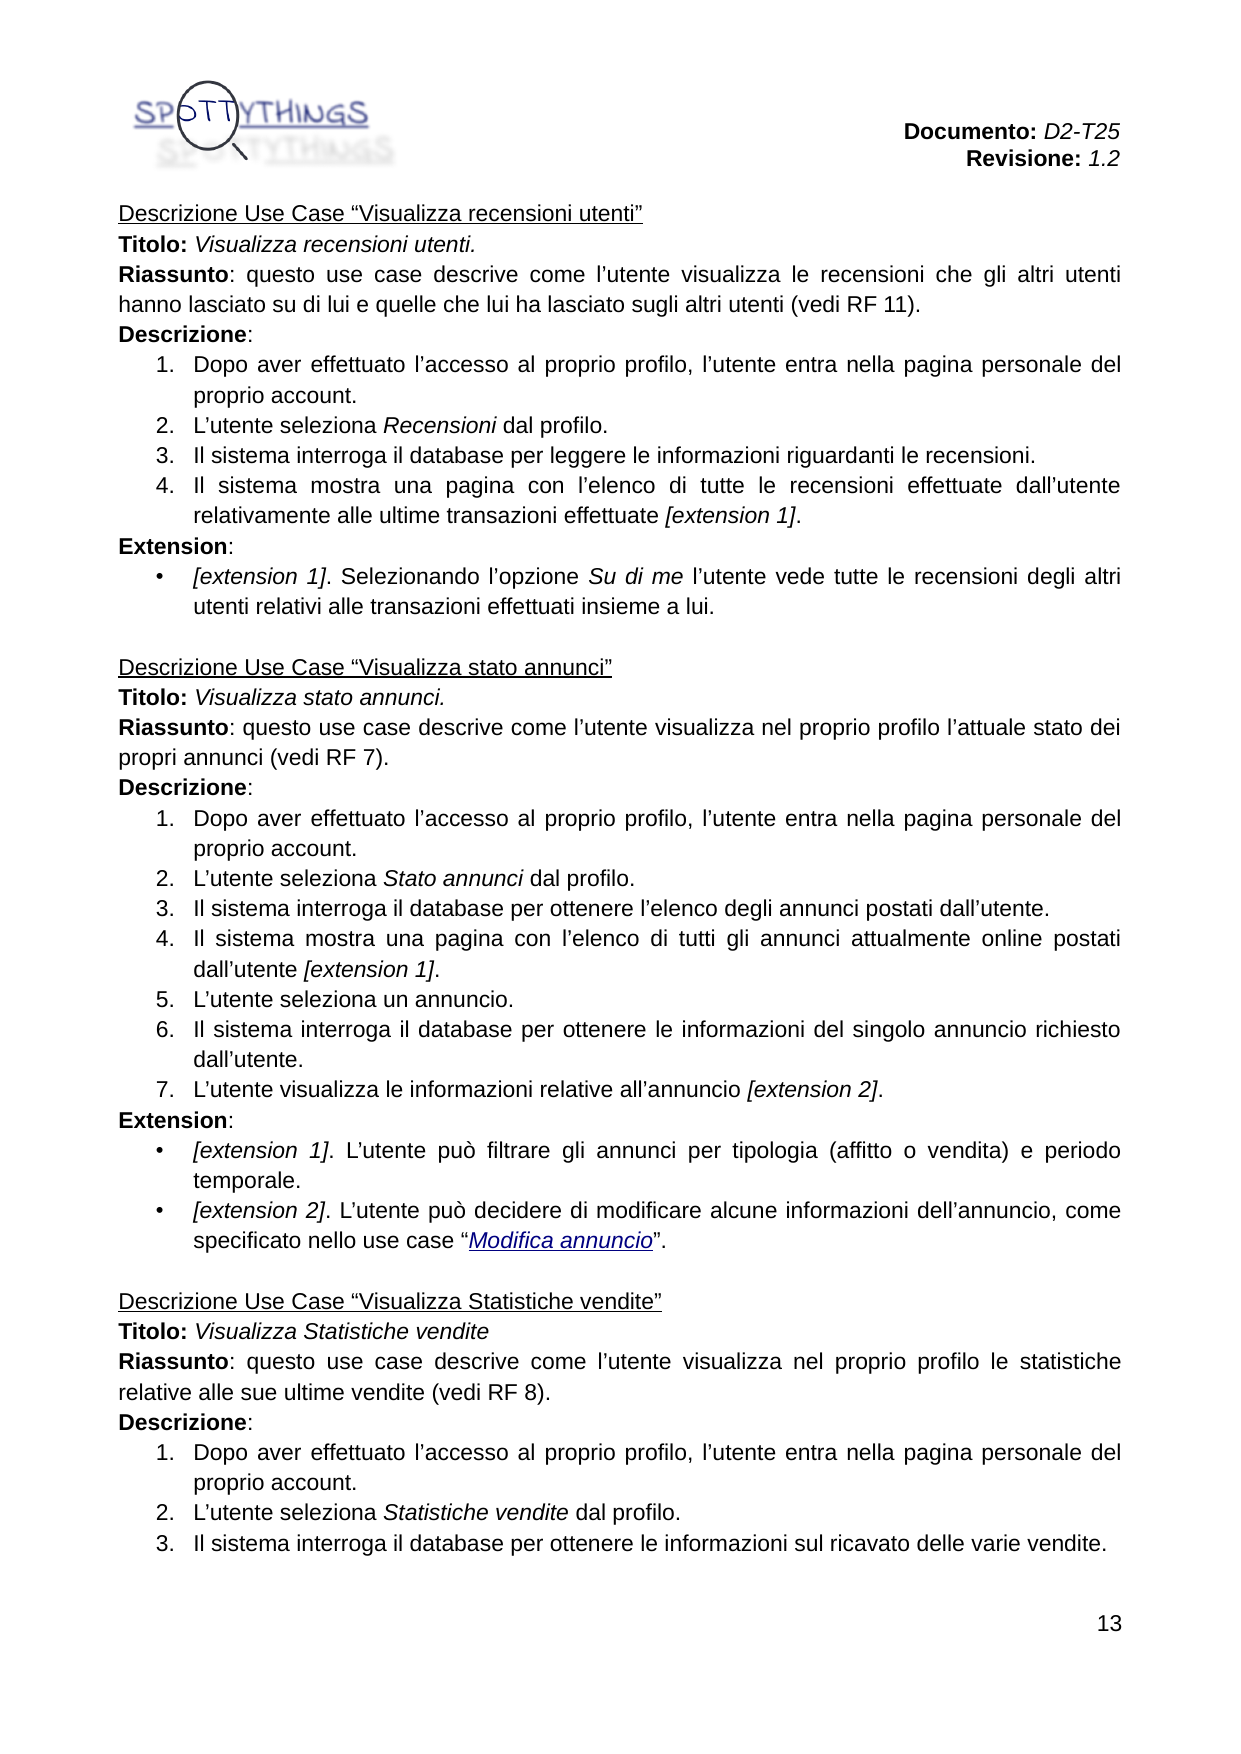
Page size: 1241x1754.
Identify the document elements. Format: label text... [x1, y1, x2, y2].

text Riassunto: questo use case descrive come l’utente visualizza nel proprio profilo l’attuale stato dei propri annunci (vedi RF 7). [118, 714, 1122, 770]
list [extension 1]. Selezionando l’opzione Su di me l’utente vede tutte le recensioni degli altri utenti relativi alle transazioni effettuati insieme a lui. [156, 563, 1122, 619]
text Descrizione Use Case “Visualizza Statistiche vendite” [118, 1288, 1122, 1314]
list L’utente seleziona Stato annunci dal profilo. [156, 865, 1122, 891]
text Descrizione: [118, 774, 1122, 801]
text Descrizione: [118, 321, 1122, 347]
text Riassunto: questo use case descrive come l’utente visualizza nel proprio profilo le statistiche relative alle sue ultime vendite (vedi RF 8). [118, 1348, 1122, 1405]
text Descrizione Use Case “Visualizza stato annunci” [118, 653, 1122, 680]
text Descrizione Use Case “Visualizza recensioni utenti” [118, 200, 1122, 227]
text Titolo: Visualizza stato annunci. [118, 684, 1122, 710]
text Extension: [118, 533, 1122, 559]
list Il sistema mostra una pagina con l’elenco di tutte le recensioni effettuate dall’utente relativamente alle ultime transazioni effettuate [extension 1]. [156, 472, 1122, 529]
picture [123, 73, 399, 187]
list Il sistema interroga il database per ottenere l’elenco degli annunci postati dall’utente. [156, 895, 1122, 921]
text Titolo: Visualizza recensioni utenti. [118, 231, 1122, 257]
list L’utente seleziona Recensioni dal profilo. [156, 412, 1122, 438]
text Descrizione: [118, 1409, 1122, 1435]
list Il sistema interroga il database per ottenere le informazioni del singolo annuncio richiesto dall’utente. [156, 1016, 1122, 1072]
list [extension 2]. L’utente può decidere di modificare alcune informazioni dell’annuncio, come specificato nello use case “Modifica annuncio”. [156, 1197, 1122, 1254]
text Titolo: Visualizza Statistiche vendite [118, 1318, 1122, 1344]
text Extension: [118, 1107, 1122, 1133]
list L’utente seleziona Statistiche vendite dal profilo. [156, 1499, 1122, 1526]
list Il sistema interroga il database per leggere le informazioni riguardanti le recensioni. [156, 442, 1122, 468]
text Riassunto: questo use case descrive come l’utente visualizza le recensioni che gli altri utenti hanno lasciato su di lui e quelle che lui ha lasciato sugli altri utenti (vedi RF 11). [118, 261, 1122, 317]
list [extension 1]. L’utente può filtrare gli annunci per tipologia (affitto o vendita) e periodo temporale. [156, 1137, 1122, 1193]
list Dopo aver effettuato l’accesso al proprio profilo, l’utente entra nella pagina personale del proprio account. [156, 1439, 1122, 1495]
list Dopo aver effettuato l’accesso al proprio profilo, l’utente entra nella pagina personale del proprio account. [156, 351, 1122, 408]
list L’utente visualizza le informazioni relative all’annuncio [extension 2]. [156, 1076, 1122, 1103]
list L’utente seleziona un annuncio. [156, 986, 1122, 1012]
list Il sistema mostra una pagina con l’elenco di tutti gli annunci attualmente online postati dall’utente [extension 1]. [156, 925, 1122, 982]
list Dopo aver effettuato l’accesso al proprio profilo, l’utente entra nella pagina personale del proprio account. [156, 804, 1122, 861]
list Il sistema interroga il database per ottenere le informazioni sul ricavato delle varie vendite. [156, 1529, 1122, 1556]
